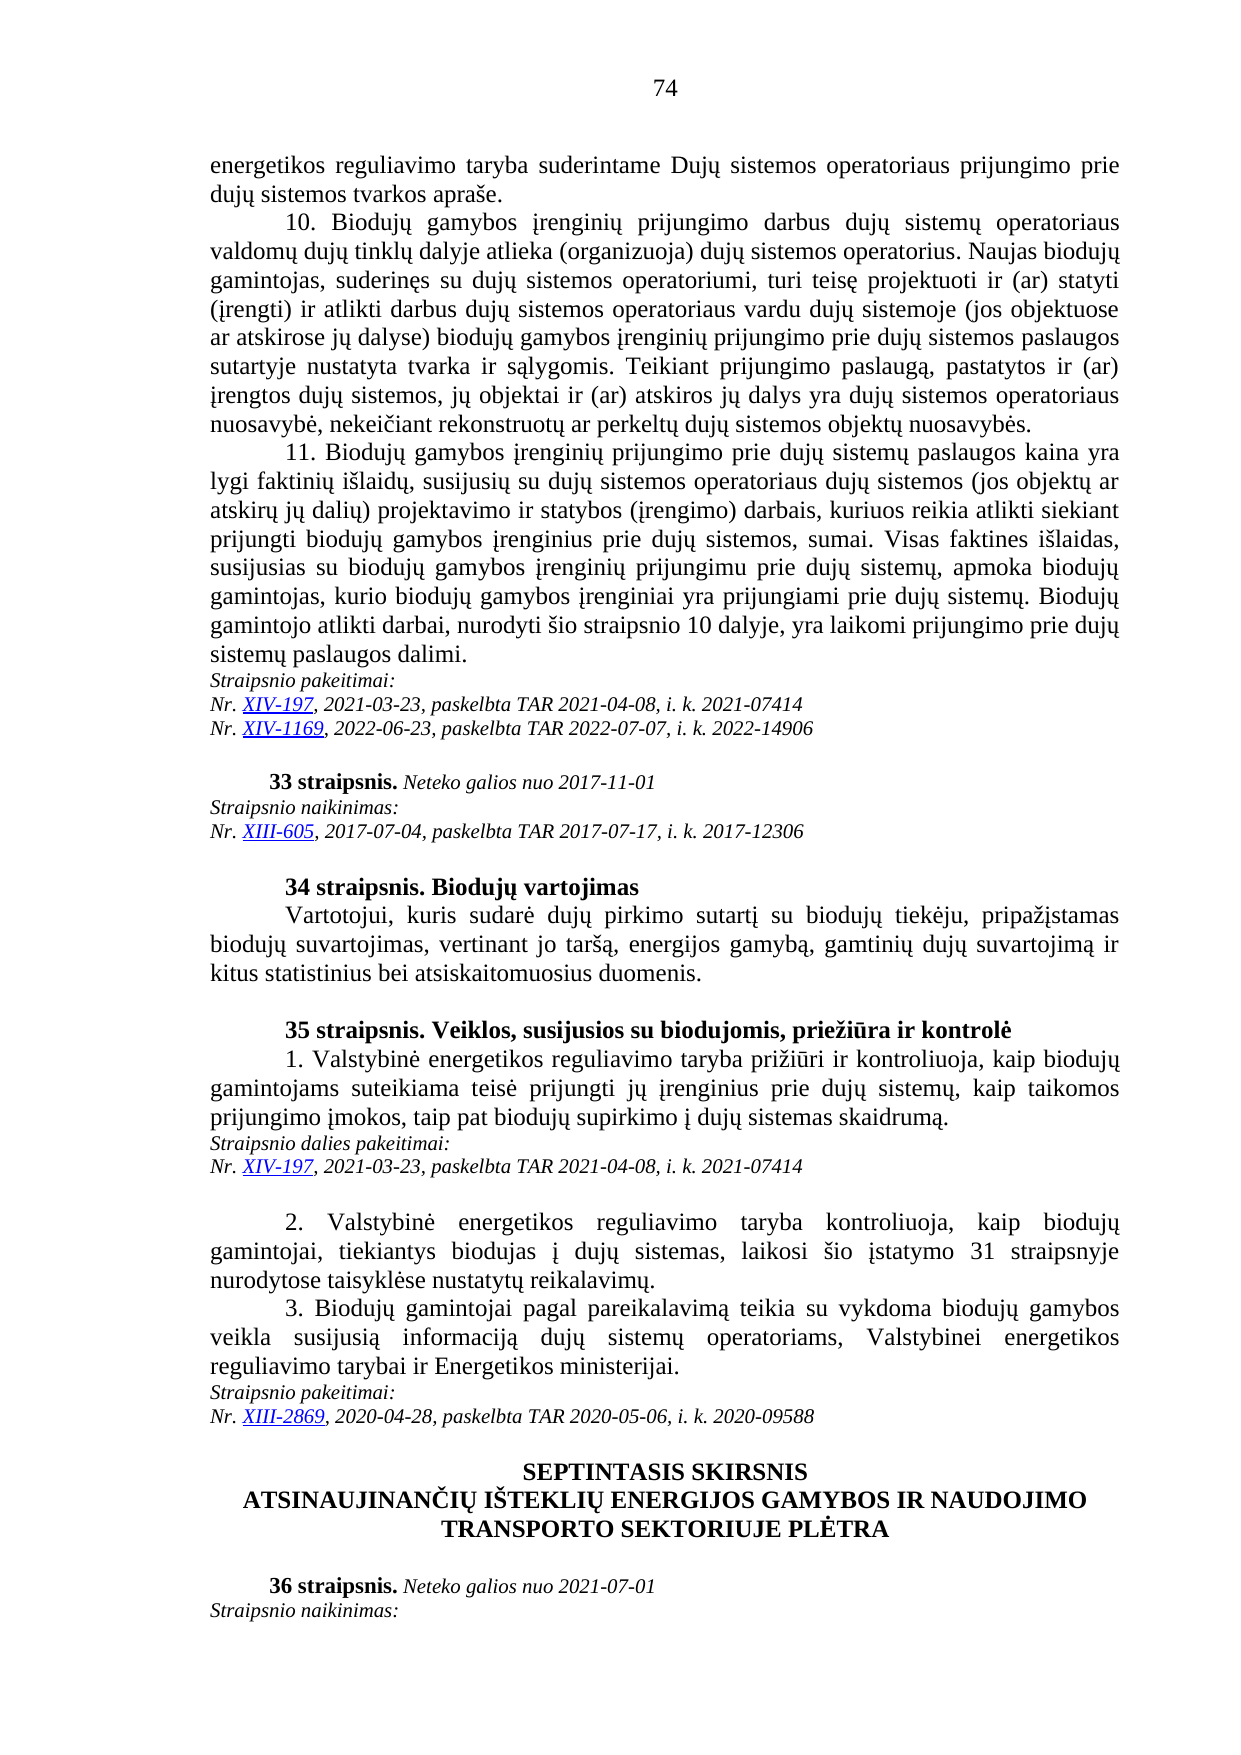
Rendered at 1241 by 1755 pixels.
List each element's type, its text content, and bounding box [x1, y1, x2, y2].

text Straipsnio pakeitimai: [210, 1380, 1120, 1404]
text Straipsnio pakeitimai: [210, 667, 1120, 692]
subtitle 34 straipsnis. Biodujų vartojimas [210, 872, 1120, 900]
text ATSINAUJINANČIŲ IŠTEKLIŲ ENERGIJOS GAMYBOS IR NAUDOJIMO TRANSPORTO SEKTORIUJE PLĖTRA [210, 1485, 1120, 1543]
text Nr. XIII-605, 2017-07-04, paskelbta TAR 2017-07-17, i. k. 2017-12306 [210, 819, 1120, 843]
text 36 straipsnis. Neteko galios nuo 2021-07-01 [210, 1572, 1120, 1598]
text Straipsnio dalies pakeitimai: [210, 1130, 1120, 1154]
text Straipsnio naikinimas: [210, 795, 1120, 819]
text Nr. XIII-2869, 2020-04-28, paskelbta TAR 2020-05-06, i. k. 2020-09588 [210, 1404, 1120, 1428]
text 3. Biodujų gamintojai pagal pareikalavimą teikia su vykdoma biodujų gamybos veikla susijusią informaciją dujų sistemų operatoriams, Valstybinei energetikos reguliavimo tarybai ir Energetikos ministerijai. [210, 1293, 1120, 1380]
text energetikos reguliavimo taryba suderintame Dujų sistemos operatoriaus prijungimo prie dujų sistemos tvarkos apraše. [210, 150, 1120, 207]
text Nr. XIV-197, 2021-03-23, paskelbta TAR 2021-04-08, i. k. 2021-07414 [210, 692, 1120, 716]
text 2. Valstybinė energetikos reguliavimo taryba kontroliuoja, kaip biodujų gamintojai, tiekiantys biodujas į dujų sistemas, laikosi šio įstatymo 31 straipsnyje nurodytose taisyklėse nustatytų reikalavimų. [210, 1207, 1120, 1293]
text Nr. XIV-1169, 2022-06-23, paskelbta TAR 2022-07-07, i. k. 2022-14906 [210, 716, 1120, 740]
text 33 straipsnis. Neteko galios nuo 2017-11-01 [210, 768, 1120, 795]
text 11. Biodujų gamybos įrenginių prijungimo prie dujų sistemų paslaugos kaina yra lygi faktinių išlaidų, susijusių su dujų sistemos operatoriaus dujų sistemos (jos objektų ar atskirų jų dalių) projektavimo ir statybos (įrengimo) darbais, kuriuos reikia atlikti siekiant prijungti biodujų gamybos įrenginius prie dujų sistemos, sumai. Visas faktines išlaidas, susijusias su biodujų gamybos įrenginių prijungimu prie dujų sistemų, apmoka biodujų gamintojas, kurio biodujų gamybos įrenginiai yra prijungiami prie dujų sistemų. Biodujų gamintojo atlikti darbai, nurodyti šio straipsnio 10 dalyje, yra laikomi prijungimo prie dujų sistemų paslaugos dalimi. [210, 437, 1120, 667]
text Straipsnio naikinimas: [210, 1598, 1120, 1622]
text 1. Valstybinė energetikos reguliavimo taryba prižiūri ir kontroliuoja, kaip biodujų gamintojams suteikiama teisė prijungti jų įrenginius prie dujų sistemų, kaip taikomos prijungimo įmokos, taip pat biodujų supirkimo į dujų sistemas skaidrumą. [210, 1044, 1120, 1130]
text Nr. XIV-197, 2021-03-23, paskelbta TAR 2021-04-08, i. k. 2021-07414 [210, 1154, 1120, 1178]
text 35 straipsnis. Veiklos, susijusios su biodujomis, priežiūra ir kontrolė [210, 1015, 1120, 1044]
subtitle Vartotojui, kuris sudarė dujų pirkimo sutartį su biodujų tiekėju, pripažįstamas biodujų suvartojimas, vertinant jo taršą, energijos gamybą, gamtinių dujų suvartojimą ir kitus statistinius bei atsiskaitomuosius duomenis. [210, 900, 1120, 987]
text 10. Biodujų gamybos įrenginių prijungimo darbus dujų sistemų operatoriaus valdomų dujų tinklų dalyje atlieka (organizuoja) dujų sistemos operatorius. Naujas biodujų gamintojas, suderinęs su dujų sistemos operatoriumi, turi teisę projektuoti ir (ar) statyti (įrengti) ir atlikti darbus dujų sistemos operatoriaus vardu dujų sistemoje (jos objektuose ar atskirose jų dalyse) biodujų gamybos įrenginių prijungimo prie dujų sistemos paslaugos sutartyje nustatyta tvarka ir sąlygomis. Teikiant prijungimo paslaugą, pastatytos ir (ar) įrengtos dujų sistemos, jų objektai ir (ar) atskiros jų dalys yra dujų sistemos operatoriaus nuosavybė, nekeičiant rekonstruotų ar perkeltų dujų sistemos objektų nuosavybės. [210, 207, 1120, 437]
text SEPTINTASIS SKIRSNIS [210, 1457, 1120, 1485]
